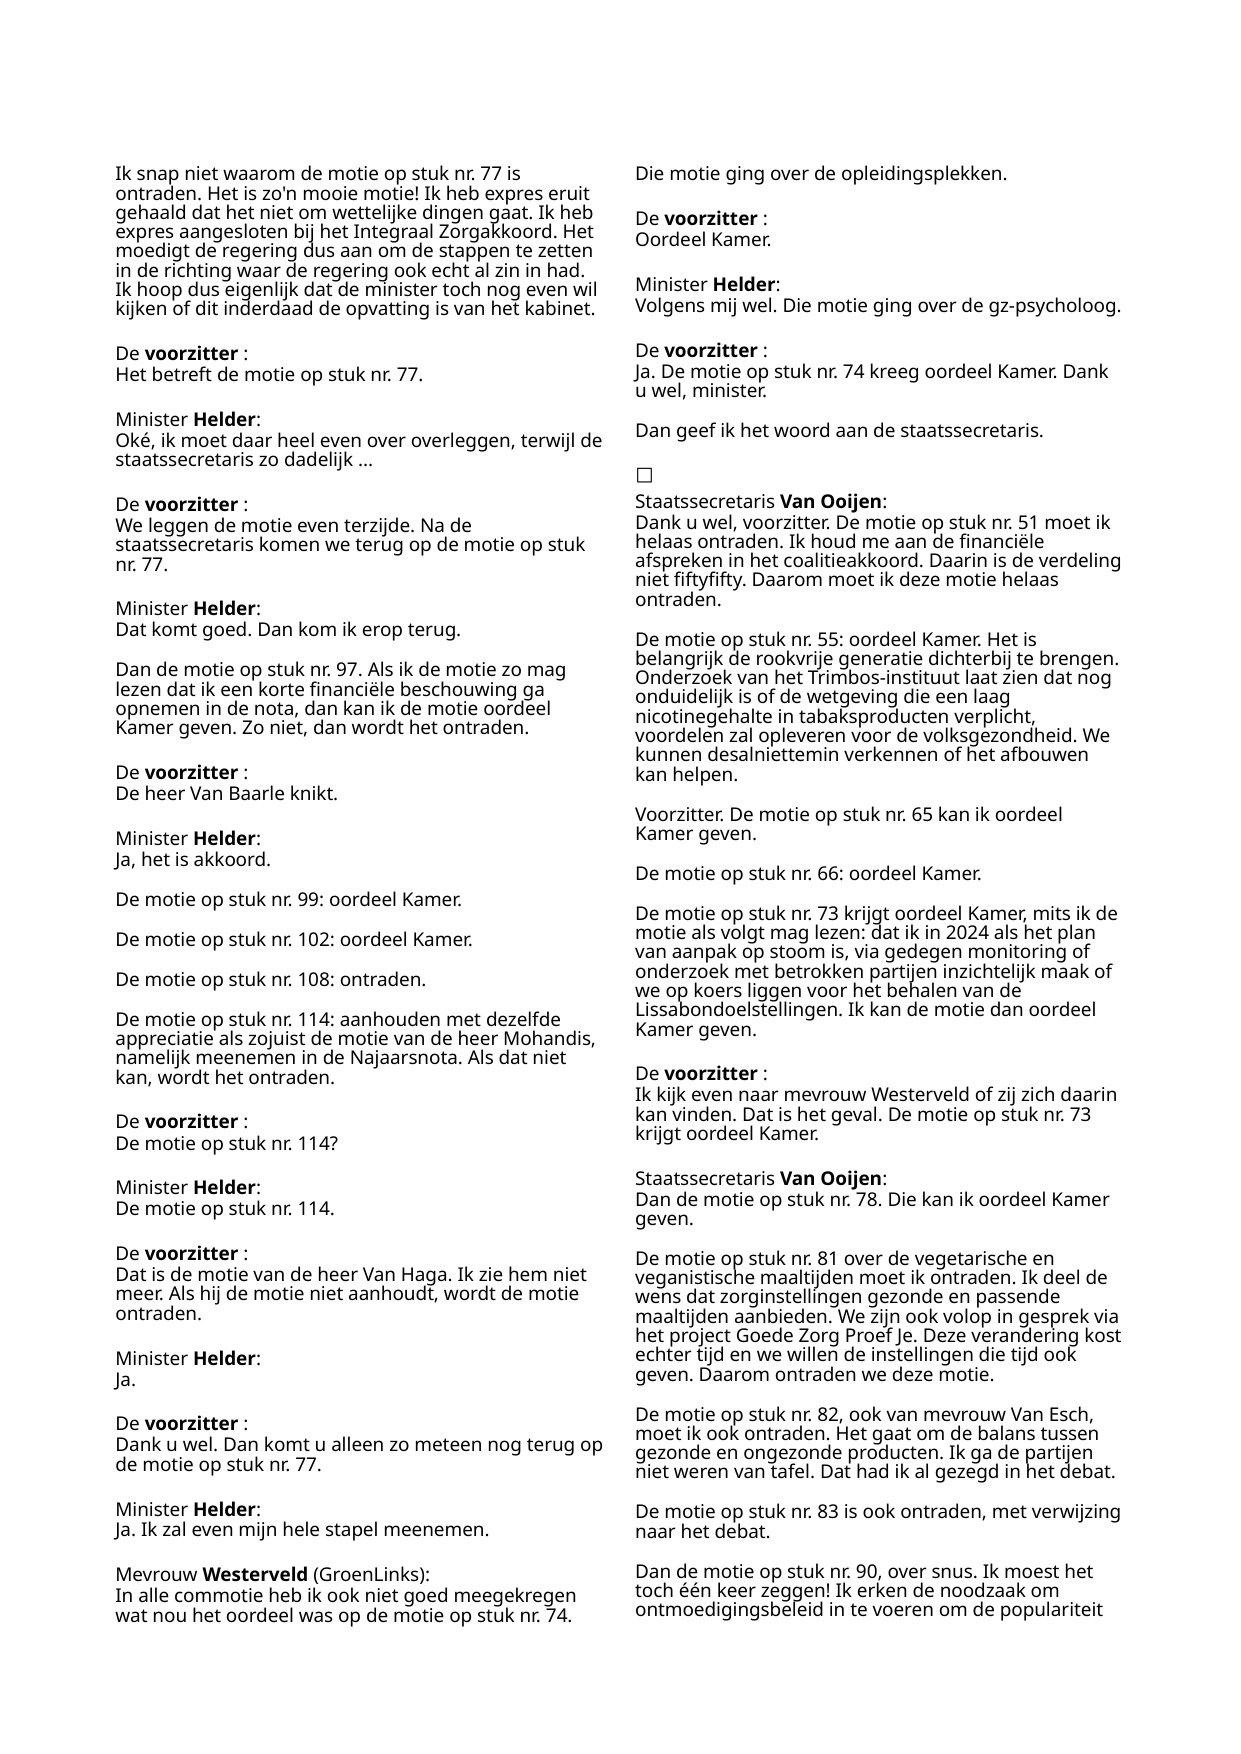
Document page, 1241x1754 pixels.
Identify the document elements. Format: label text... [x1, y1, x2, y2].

text Minister Helder: [115, 1174, 605, 1200]
text Ja, het is akkoord. [115, 851, 605, 870]
text Volgens mij wel. Die motie ging over de gz-psycholoog. [635, 297, 1125, 316]
text De motie op stuk nr. 102: oordeel Kamer. [115, 931, 605, 950]
text De motie op stuk nr. 81 over de vegetarische en veganistische maaltijden moet ik ontraden. Ik deel de wens dat zorginstellingen gezonde en passende maaltijden aanbieden. We zijn ook volop in gesprek via het project Goede Zorg Proef Je. Deze verandering kost echter tijd en we willen de instellingen die tijd ook geven. Daarom ontraden we deze motie. [635, 1250, 1125, 1385]
text De motie op stuk nr. 55: oordeel Kamer. Het is belangrijk de rookvrije generatie dichterbij te brengen. Onderzoek van het Trimbos-instituut laat zien dat nog onduidelijk is of de wetgeving die een laag nicotinegehalte in tabaksproducten verplicht, voordelen zal opleveren voor de volksgezondheid. We kunnen desalniettemin verkennen of het afbouwen kan helpen. [635, 631, 1125, 785]
text Minister Helder: [115, 1496, 605, 1521]
text Ik kijk even naar mevrouw Westerveld of zij zich daarin kan vinden. Dat is het geval. De motie op stuk nr. 73 krijgt oordeel Kamer. [635, 1086, 1125, 1144]
text De motie op stuk nr. 99: oordeel Kamer. [115, 891, 605, 910]
text De voorzitter : [115, 491, 605, 517]
text De motie op stuk nr. 108: ontraden. [115, 971, 605, 990]
text Minister Helder: [115, 406, 605, 432]
text Ja. [115, 1371, 605, 1390]
text Dat komt goed. Dan kom ik erop terug. [115, 621, 605, 641]
text De motie op stuk nr. 83 is ook ontraden, met verwijzing naar het debat. [635, 1503, 1125, 1542]
text De motie op stuk nr. 114: aanhouden met dezelfde appreciatie als zojuist de motie van de heer Mohandis, namelijk meenemen in de Najaarsnota. Als dat niet kan, wordt het ontraden. [115, 1011, 605, 1088]
text Minister Helder: [635, 271, 1125, 297]
text De motie op stuk nr. 82, ook van mevrouw Van Esch, moet ik ook ontraden. Het gaat om de balans tussen gezonde en ongezonde producten. Ik ga de partijen niet weren van tafel. Dat had ik al gezegd in het debat. [635, 1406, 1125, 1483]
text De voorzitter : [115, 1240, 605, 1266]
text Die motie ging over de opleidingsplekken. [635, 165, 1125, 184]
text De voorzitter : [115, 340, 605, 366]
text Dan de motie op stuk nr. 78. Die kan ik oordeel Kamer geven. [635, 1191, 1125, 1229]
text De motie op stuk nr. 73 krijgt oordeel Kamer, mits ik de motie als volgt mag lezen: dat ik in 2024 als het plan van aanpak op stoom is, via gedegen monitoring of onderzoek met betrokken partijen inzichtelijk maak of we op koers liggen voor het behalen van de Lissabondoelstellingen. Ik kan de motie dan oordeel Kamer geven. [635, 905, 1125, 1040]
text Ja. De motie op stuk nr. 74 kreeg oordeel Kamer. Dank u wel, minister. [635, 363, 1125, 401]
text Oordeel Kamer. [635, 231, 1125, 250]
text Minister Helder: [115, 1345, 605, 1371]
text De voorzitter : [115, 1411, 605, 1436]
text De voorzitter : [115, 1109, 605, 1134]
text Dat is de motie van de heer Van Haga. Ik zie hem niet meer. Als hij de motie niet aanhoudt, wordt de motie ontraden. [115, 1266, 605, 1324]
text De motie op stuk nr. 114. [115, 1200, 605, 1219]
text De voorzitter : [635, 205, 1125, 231]
text Minister Helder: [115, 825, 605, 851]
text Oké, ik moet daar heel even over overleggen, terwijl de staatssecretaris zo dadelijk ... [115, 432, 605, 470]
text De motie op stuk nr. 66: oordeel Kamer. [635, 865, 1125, 884]
text Dank u wel. Dan komt u alleen zo meteen nog terug op de motie op stuk nr. 77. [115, 1436, 605, 1475]
text Voorzitter. De motie op stuk nr. 65 kan ik oordeel Kamer geven. [635, 806, 1125, 844]
text Mevrouw Westerveld (GroenLinks): [115, 1562, 605, 1587]
text Staatssecretaris Van Ooijen: [635, 1165, 1125, 1191]
text Dank u wel, voorzitter. De motie op stuk nr. 51 moet ik helaas ontraden. Ik houd me aan de financiële afspreken in het coalitieakkoord. Daarin is de verdeling niet fiftyfifty. Daarom moet ik deze motie helaas ontraden. [635, 514, 1125, 610]
text De heer Van Baarle knikt. [115, 785, 605, 804]
text Dan de motie op stuk nr. 97. Als ik de motie zo mag lezen dat ik een korte financiële beschouwing ga opnemen in de nota, dan kan ik de motie oordeel Kamer geven. Zo niet, dan wordt het ontraden. [115, 661, 605, 738]
text De voorzitter : [635, 337, 1125, 363]
text Het betreft de motie op stuk nr. 77. [115, 366, 605, 385]
text De voorzitter : [635, 1061, 1125, 1086]
text Dan geef ik het woord aan de staatssecretaris. [635, 422, 1125, 441]
text Staatssecretaris Van Ooijen: [635, 488, 1125, 514]
text We leggen de motie even terzijde. Na de staatssecretaris komen we terug op de motie op stuk nr. 77. [115, 517, 605, 575]
text Minister Helder: [115, 596, 605, 621]
text De motie op stuk nr. 114? [115, 1134, 605, 1154]
text Ja. Ik zal even mijn hele stapel meenemen. [115, 1521, 605, 1541]
text Ik snap niet waarom de motie op stuk nr. 77 is ontraden. Het is zo'n mooie motie! Ik heb expres eruit gehaald dat het niet om wettelijke dingen gaat. Ik heb expres aangesloten bij het Integraal Zorgakkoord. Het moedigt de regering dus aan om de stappen te zetten in de richting waar de regering ook echt al zin in had. Ik hoop dus eigenlijk dat de minister toch nog even wil kijken of dit inderdaad de opvatting is van het kabinet. [115, 165, 605, 319]
text Dan de motie op stuk nr. 90, over snus. Ik moest het toch één keer zeggen! Ik erken de noodzaak om ontmoedigingsbeleid in te voeren om de populariteit [635, 1563, 1125, 1621]
text In alle commotie heb ik ook niet goed meegekregen wat nou het oordeel was op de motie op stuk nr. 74. [115, 1587, 605, 1626]
text De voorzitter : [115, 759, 605, 785]
text ⬜ [635, 462, 1125, 488]
